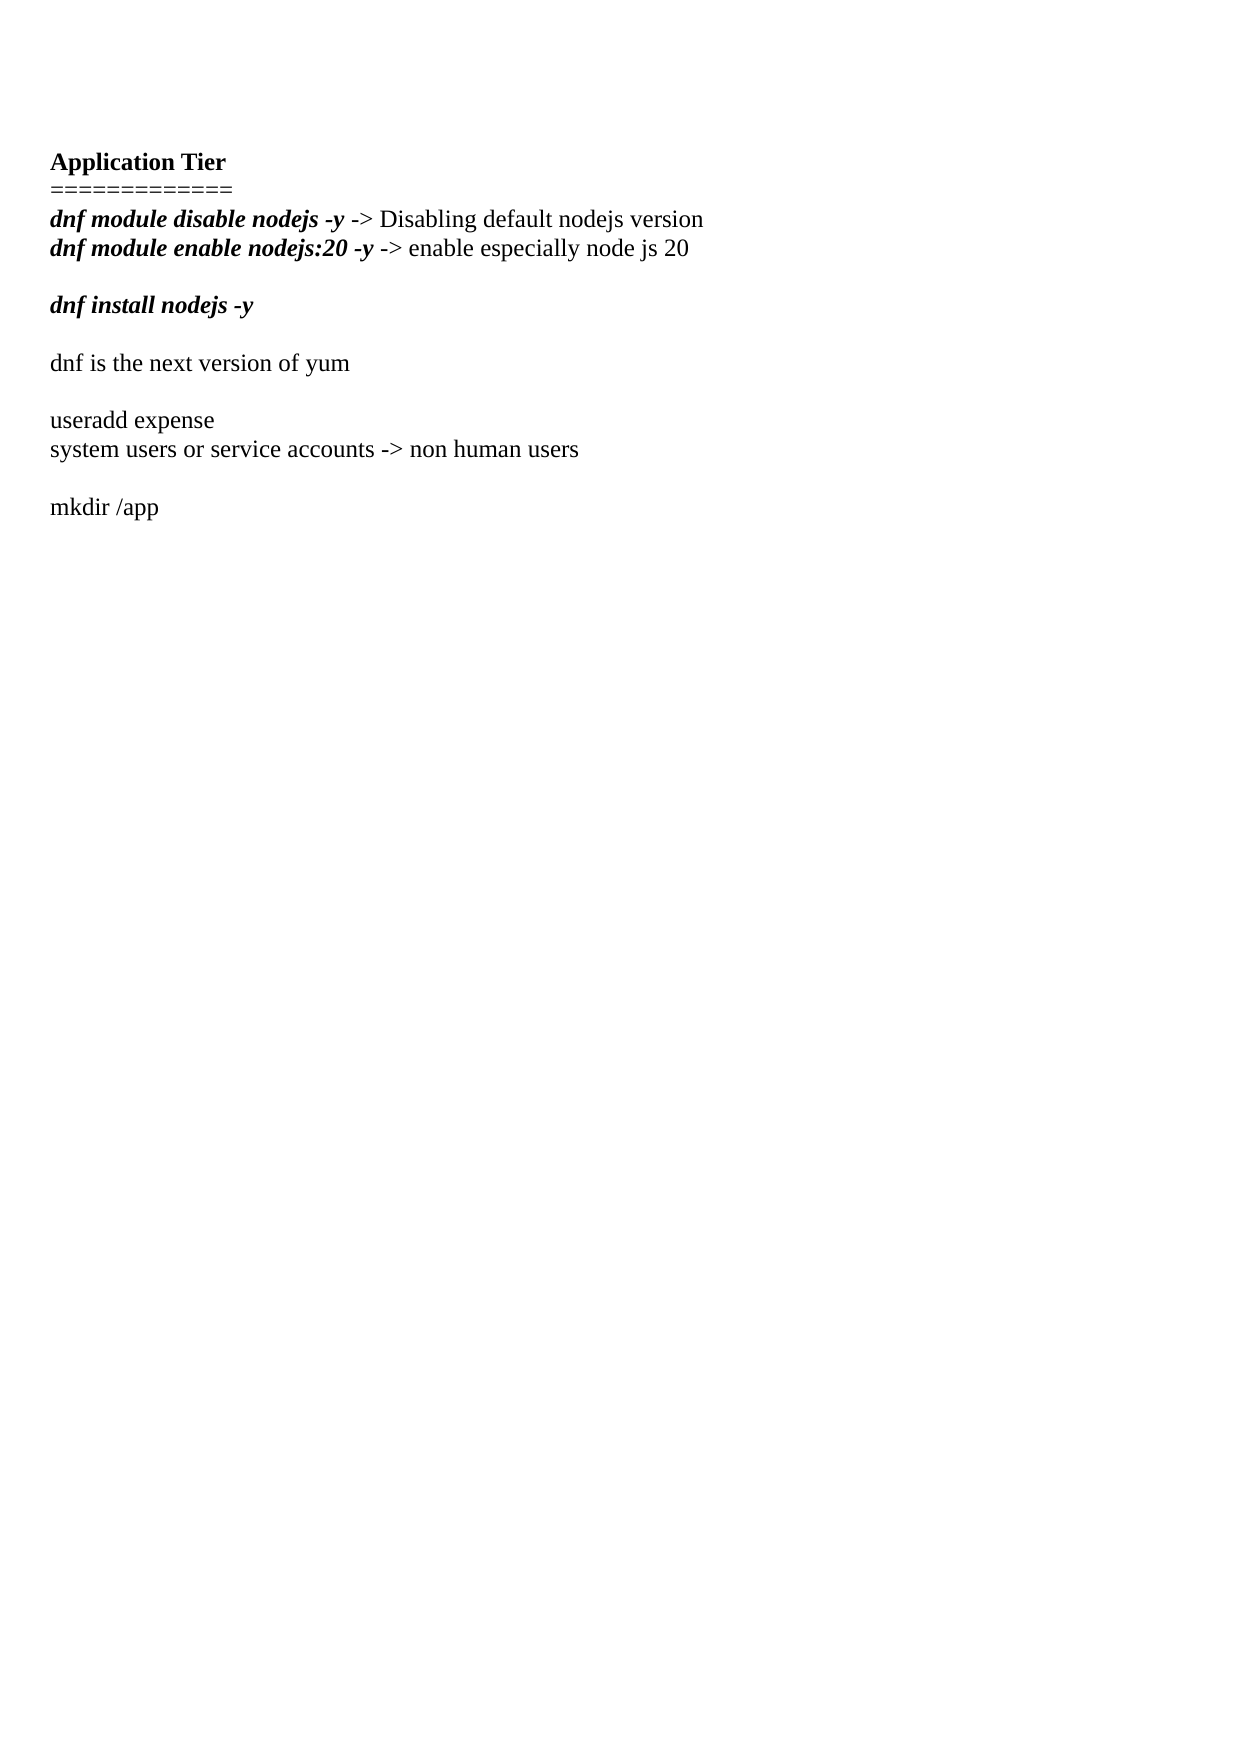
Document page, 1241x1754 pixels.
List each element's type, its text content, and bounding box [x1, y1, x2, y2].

text dnf is the next version of yum [50, 348, 1178, 377]
text mkdir /app [50, 492, 1178, 521]
text dnf module enable nodejs:20 -y -> enable especially node js 20 [50, 233, 1178, 262]
text system users or service accounts -> non human users [50, 434, 1178, 463]
text dnf install nodejs -y [50, 291, 1178, 319]
text ============= [50, 176, 1178, 204]
text Application Tier [50, 147, 1178, 176]
text dnf module disable nodejs -y -> Disabling default nodejs version [50, 204, 1178, 233]
text useradd expense [50, 406, 1178, 434]
